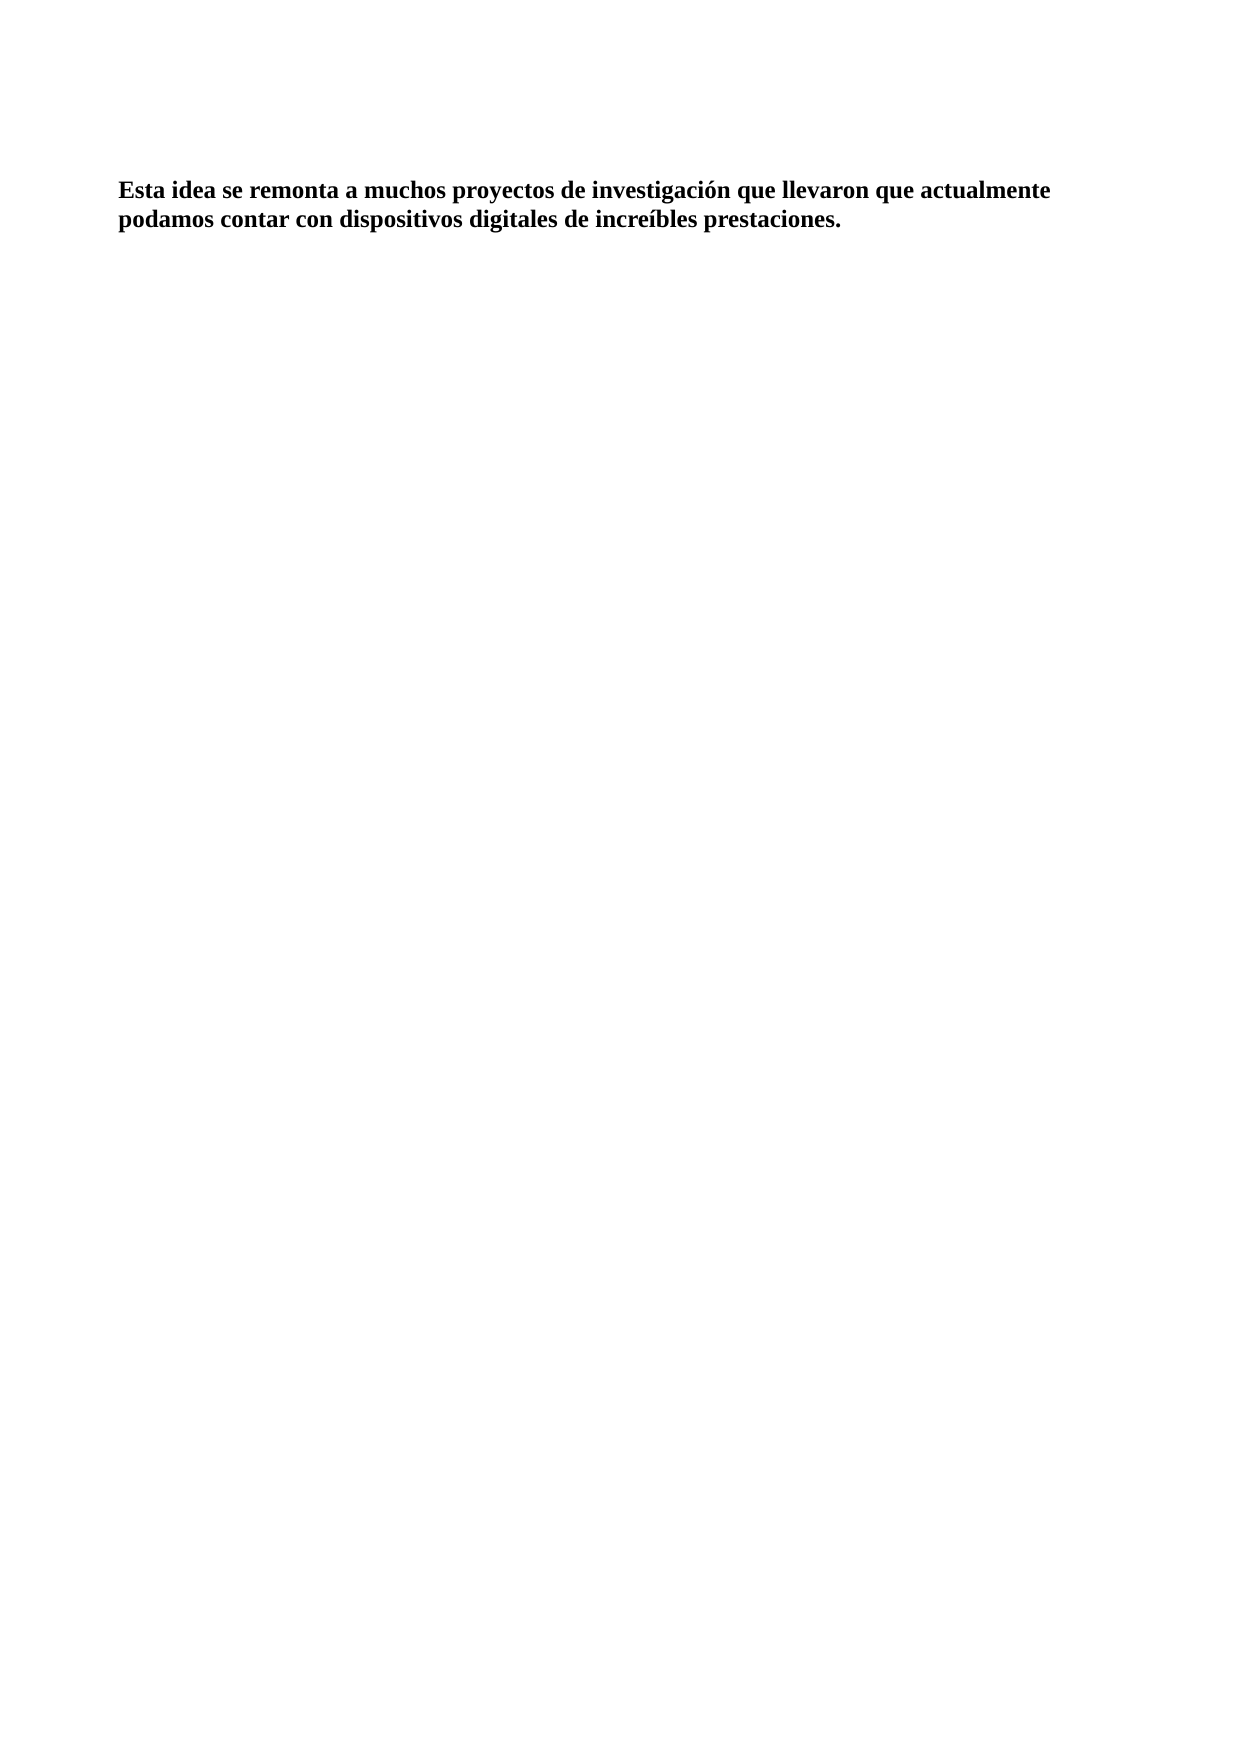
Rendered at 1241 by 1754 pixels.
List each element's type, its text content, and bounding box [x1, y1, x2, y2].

text Esta idea se remonta a muchos proyectos de investigación que llevaron que actualmente podamos contar con dispositivos digitales de increíbles prestaciones. [118, 176, 1122, 233]
